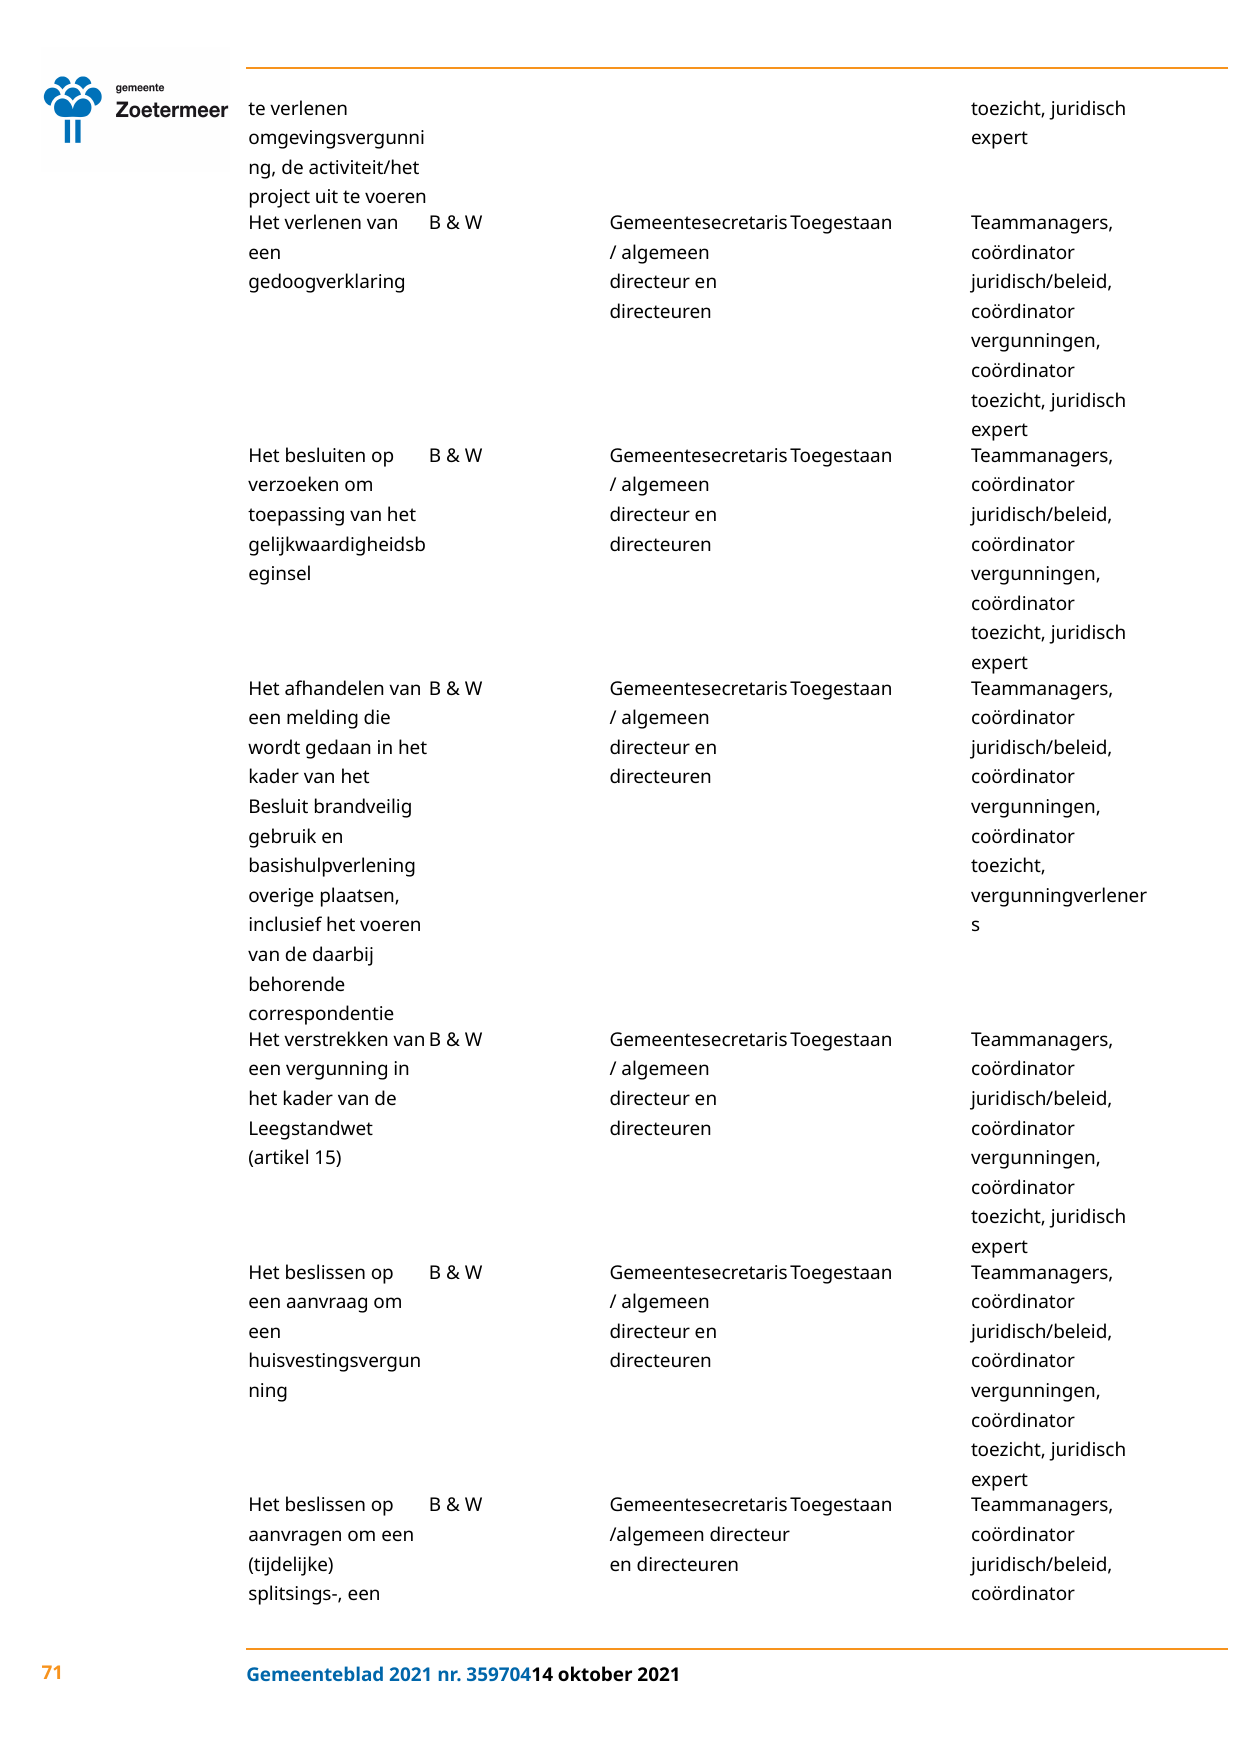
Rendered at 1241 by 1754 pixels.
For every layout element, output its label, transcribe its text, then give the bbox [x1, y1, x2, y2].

table_cell toezicht, juridisch expert [971, 95, 1152, 209]
picture [41, 47, 231, 172]
table_cell Teammanagers, coördinator juridisch/beleid, coördinator vergunningen, coördinator toezicht, juridisch expert [971, 1026, 1152, 1259]
table_cell B & W [429, 1026, 609, 1259]
table_cell Teammanagers, coördinator juridisch/beleid, coördinator vergunningen, coördinator toezicht, juridisch expert [971, 209, 1152, 442]
table_cell Het besluiten op verzoeken om toepassing van het gelijkwaardigheidsbeginsel [248, 442, 429, 675]
table_cell Teammanagers, coördinator juridisch/beleid, coördinator vergunningen, coördinator toezicht, juridisch expert [971, 442, 1152, 675]
table_cell Gemeentesecretaris/algemeen directeur en directeuren [609, 1492, 790, 1606]
table_cell Toegestaan [790, 442, 971, 675]
table_cell B & W [429, 1492, 609, 1606]
table_cell Gemeentesecretaris/ algemeen directeur en directeuren [609, 1259, 790, 1492]
table_cell B & W [429, 209, 609, 442]
table_cell B & W [429, 442, 609, 675]
table_cell Toegestaan [790, 675, 971, 1026]
table_cell Het verlenen van een gedoogverklaring [248, 209, 429, 442]
table_cell Teammanagers, coördinator juridisch/beleid, coördinator vergunningen, coördinator toezicht, vergunningverleners [971, 675, 1152, 1026]
table_cell te verlenen omgevingsvergunning, de activiteit/het project uit te voeren [248, 95, 429, 209]
table_cell Teammanagers, coördinator juridisch/beleid, coördinator [971, 1492, 1152, 1606]
table_cell B & W [429, 1259, 609, 1492]
table_cell [609, 95, 790, 209]
table_cell Toegestaan [790, 1492, 971, 1606]
table_cell Gemeentesecretaris/ algemeen directeur en directeuren [609, 1026, 790, 1259]
table_cell [790, 95, 971, 209]
table_cell Teammanagers, coördinator juridisch/beleid, coördinator vergunningen, coördinator toezicht, juridisch expert [971, 1259, 1152, 1492]
table_cell Toegestaan [790, 1259, 971, 1492]
table_cell [429, 95, 609, 209]
table_cell Gemeentesecretaris/ algemeen directeur en directeuren [609, 442, 790, 675]
table_cell B & W [429, 675, 609, 1026]
table_cell Het afhandelen van een melding die wordt gedaan in het kader van het Besluit brandveilig gebruik en basishulpverlening overige plaatsen, inclusief het voeren van de daarbij behorende correspondentie [248, 675, 429, 1026]
table_cell Het beslissen op een aanvraag om een huisvestingsvergunning [248, 1259, 429, 1492]
table_cell Toegestaan [790, 209, 971, 442]
table_cell Het beslissen op aanvragen om een (tijdelijke) splitsings-, een [248, 1492, 429, 1606]
table_cell Toegestaan [790, 1026, 971, 1259]
table_cell Gemeentesecretaris/ algemeen directeur en directeuren [609, 675, 790, 1026]
table_cell Het verstrekken van een vergunning in het kader van de Leegstandwet (artikel 15) [248, 1026, 429, 1259]
table_cell Gemeentesecretaris/ algemeen directeur en directeuren [609, 209, 790, 442]
